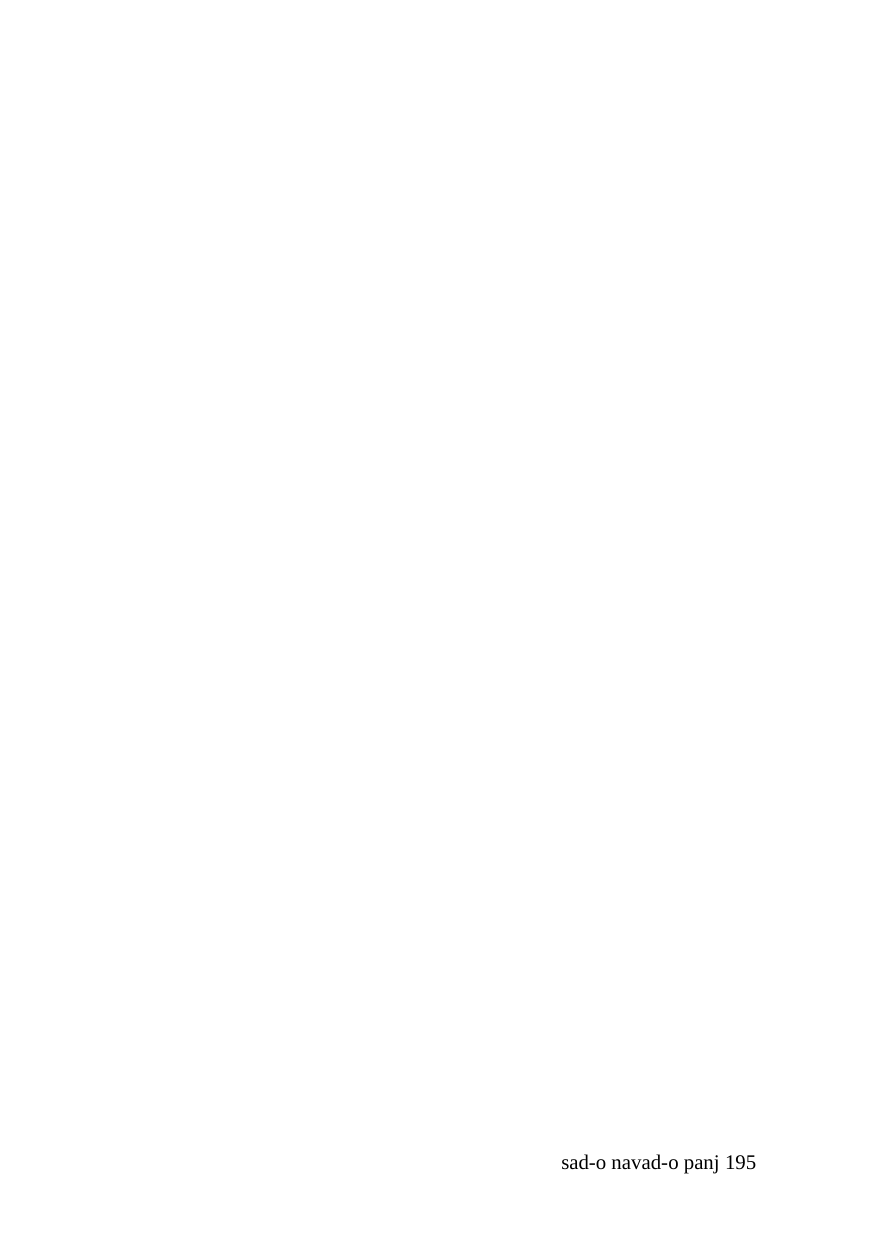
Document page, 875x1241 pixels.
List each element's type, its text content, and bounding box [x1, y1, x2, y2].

text sad-o navad-o panj 195 [118, 1150, 756, 1174]
